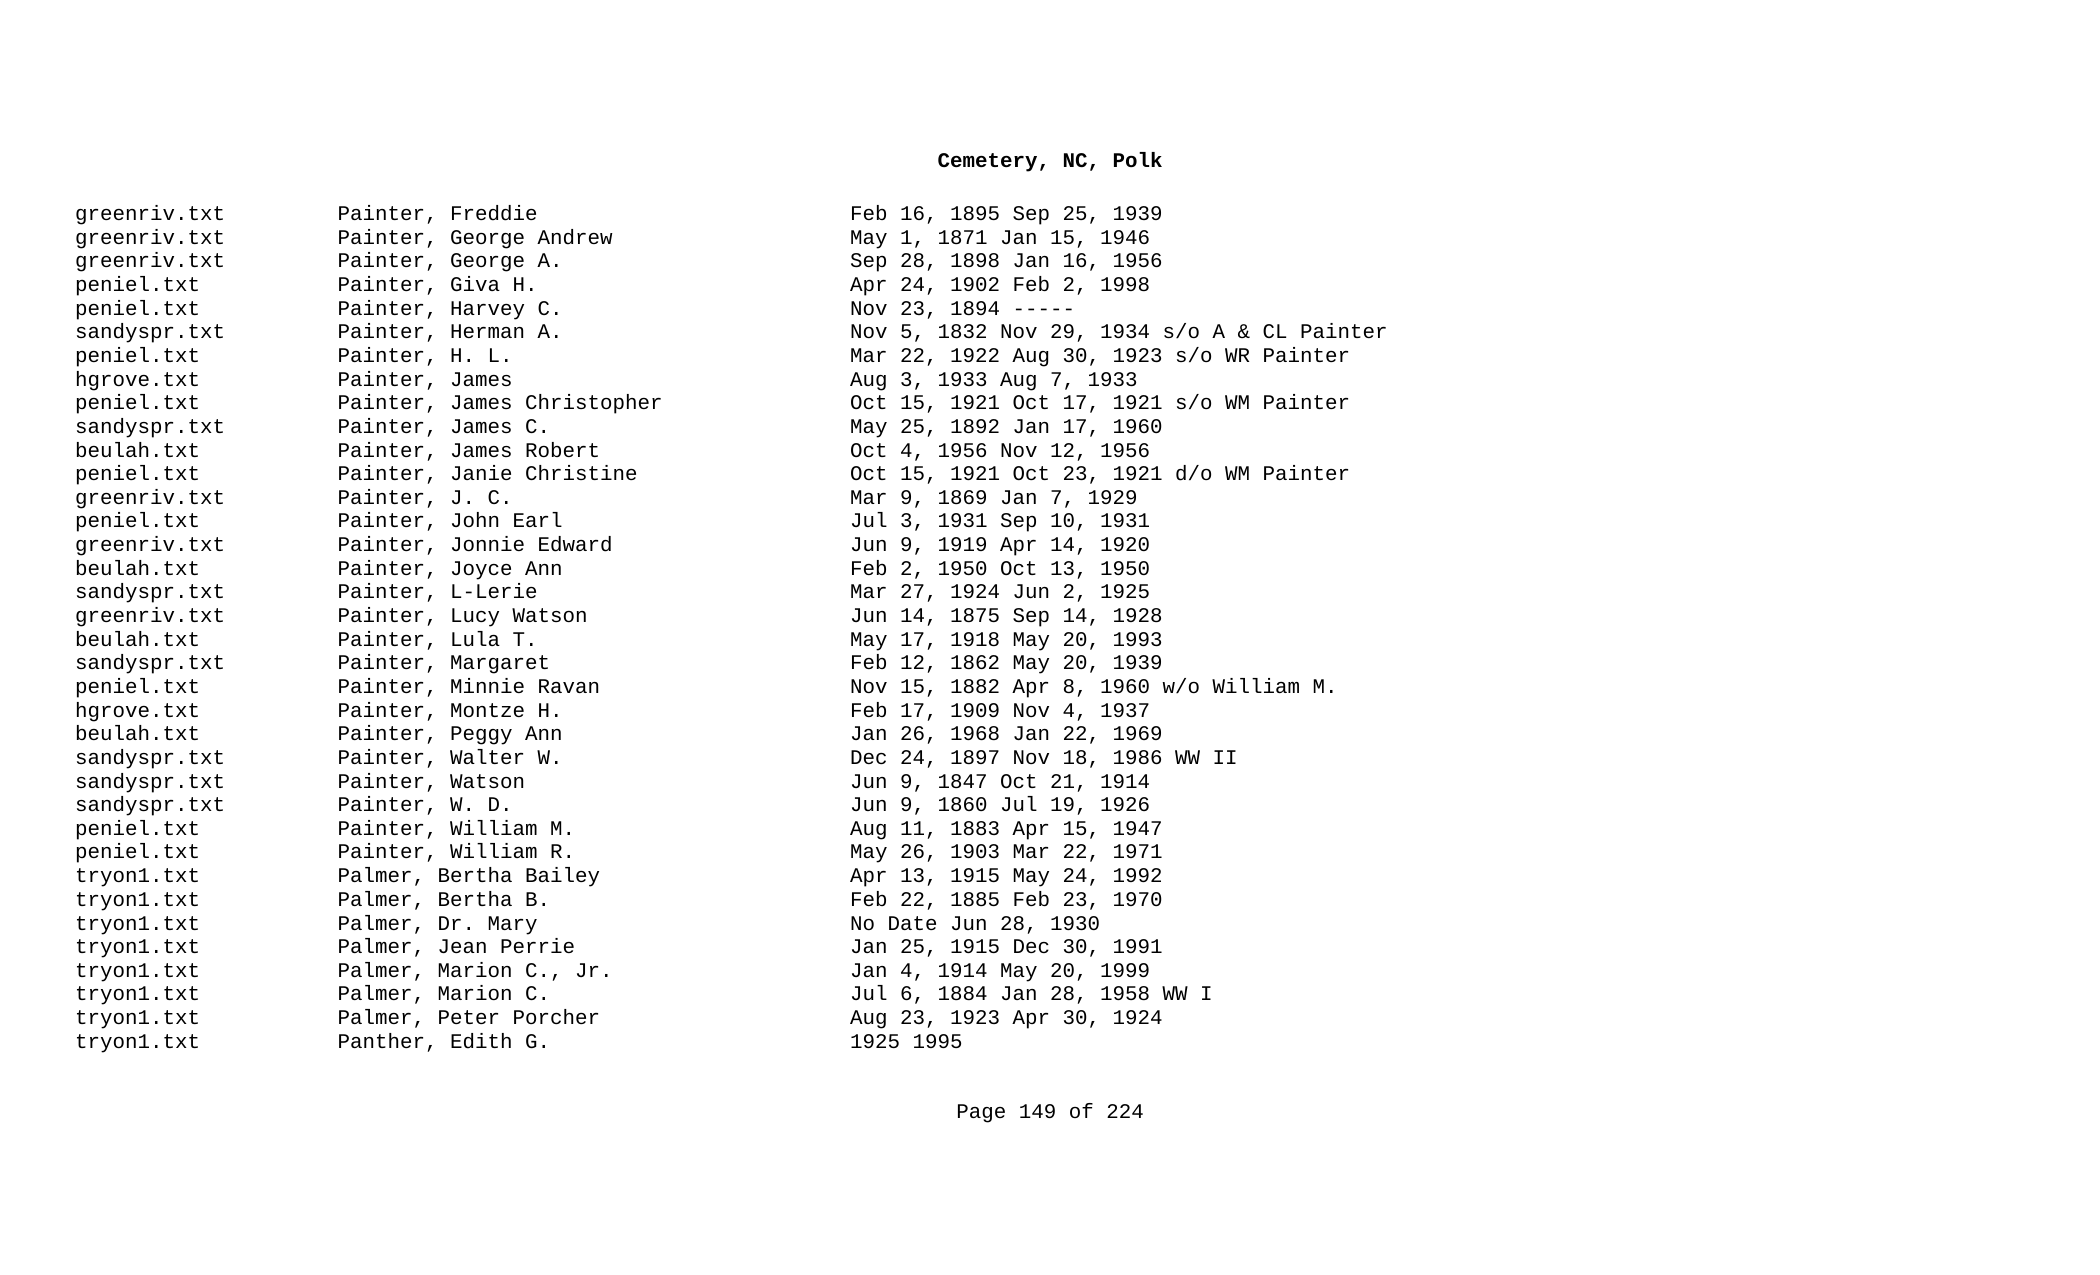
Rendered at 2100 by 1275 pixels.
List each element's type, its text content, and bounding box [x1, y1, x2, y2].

text peniel.txt Painter, Minnie Ravan Nov 15, 1882 Apr 8, 1960 w/o William M. [75, 676, 2025, 700]
text sandyspr.txt Painter, James C. May 25, 1892 Jan 17, 1960 [75, 416, 2025, 439]
text greenriv.txt Painter, Jonnie Edward Jun 9, 1919 Apr 14, 1920 [75, 534, 2025, 558]
text beulah.txt Painter, Joyce Ann Feb 2, 1950 Oct 13, 1950 [75, 558, 2025, 581]
text tryon1.txt Palmer, Bertha Bailey Apr 13, 1915 May 24, 1992 [75, 865, 2025, 889]
text greenriv.txt Painter, George A. Sep 28, 1898 Jan 16, 1956 [75, 250, 2025, 274]
text tryon1.txt Palmer, Dr. Mary No Date Jun 28, 1930 [75, 912, 2025, 936]
text hgrove.txt Painter, Montze H. Feb 17, 1909 Nov 4, 1937 [75, 700, 2025, 723]
text greenriv.txt Painter, Freddie Feb 16, 1895 Sep 25, 1939 [75, 203, 2025, 227]
text tryon1.txt Palmer, Bertha B. Feb 22, 1885 Feb 23, 1970 [75, 889, 2025, 912]
text peniel.txt Painter, James Christopher Oct 15, 1921 Oct 17, 1921 s/o WM Painter [75, 392, 2025, 416]
text sandyspr.txt Painter, Herman A. Nov 5, 1832 Nov 29, 1934 s/o A & CL Painter [75, 321, 2025, 345]
text sandyspr.txt Painter, Watson Jun 9, 1847 Oct 21, 1914 [75, 771, 2025, 794]
text tryon1.txt Palmer, Marion C., Jr. Jan 4, 1914 May 20, 1999 [75, 960, 2025, 983]
text peniel.txt Painter, Harvey C. Nov 23, 1894 ----- [75, 298, 2025, 321]
text greenriv.txt Painter, J. C. Mar 9, 1869 Jan 7, 1929 [75, 487, 2025, 511]
text sandyspr.txt Painter, Walter W. Dec 24, 1897 Nov 18, 1986 WW II [75, 747, 2025, 771]
text hgrove.txt Painter, James Aug 3, 1933 Aug 7, 1933 [75, 369, 2025, 392]
text peniel.txt Painter, Janie Christine Oct 15, 1921 Oct 23, 1921 d/o WM Painter [75, 463, 2025, 487]
text tryon1.txt Palmer, Peter Porcher Aug 23, 1923 Apr 30, 1924 [75, 1007, 2025, 1031]
text peniel.txt Painter, John Earl Jul 3, 1931 Sep 10, 1931 [75, 511, 2025, 534]
text greenriv.txt Painter, Lucy Watson Jun 14, 1875 Sep 14, 1928 [75, 605, 2025, 629]
text tryon1.txt Palmer, Jean Perrie Jan 25, 1915 Dec 30, 1991 [75, 936, 2025, 960]
text greenriv.txt Painter, George Andrew May 1, 1871 Jan 15, 1946 [75, 227, 2025, 250]
text sandyspr.txt Painter, W. D. Jun 9, 1860 Jul 19, 1926 [75, 794, 2025, 818]
text peniel.txt Painter, Giva H. Apr 24, 1902 Feb 2, 1998 [75, 274, 2025, 298]
text beulah.txt Painter, Peggy Ann Jan 26, 1968 Jan 22, 1969 [75, 723, 2025, 747]
text peniel.txt Painter, William M. Aug 11, 1883 Apr 15, 1947 [75, 818, 2025, 842]
text sandyspr.txt Painter, L-Lerie Mar 27, 1924 Jun 2, 1925 [75, 581, 2025, 605]
text tryon1.txt Palmer, Marion C. Jul 6, 1884 Jan 28, 1958 WW I [75, 983, 2025, 1007]
text beulah.txt Painter, Lula T. May 17, 1918 May 20, 1993 [75, 629, 2025, 652]
text peniel.txt Painter, William R. May 26, 1903 Mar 22, 1971 [75, 842, 2025, 865]
text tryon1.txt Panther, Edith G. 1925 1995 [75, 1031, 2025, 1054]
text peniel.txt Painter, H. L. Mar 22, 1922 Aug 30, 1923 s/o WR Painter [75, 345, 2025, 369]
text sandyspr.txt Painter, Margaret Feb 12, 1862 May 20, 1939 [75, 652, 2025, 676]
text beulah.txt Painter, James Robert Oct 4, 1956 Nov 12, 1956 [75, 439, 2025, 463]
